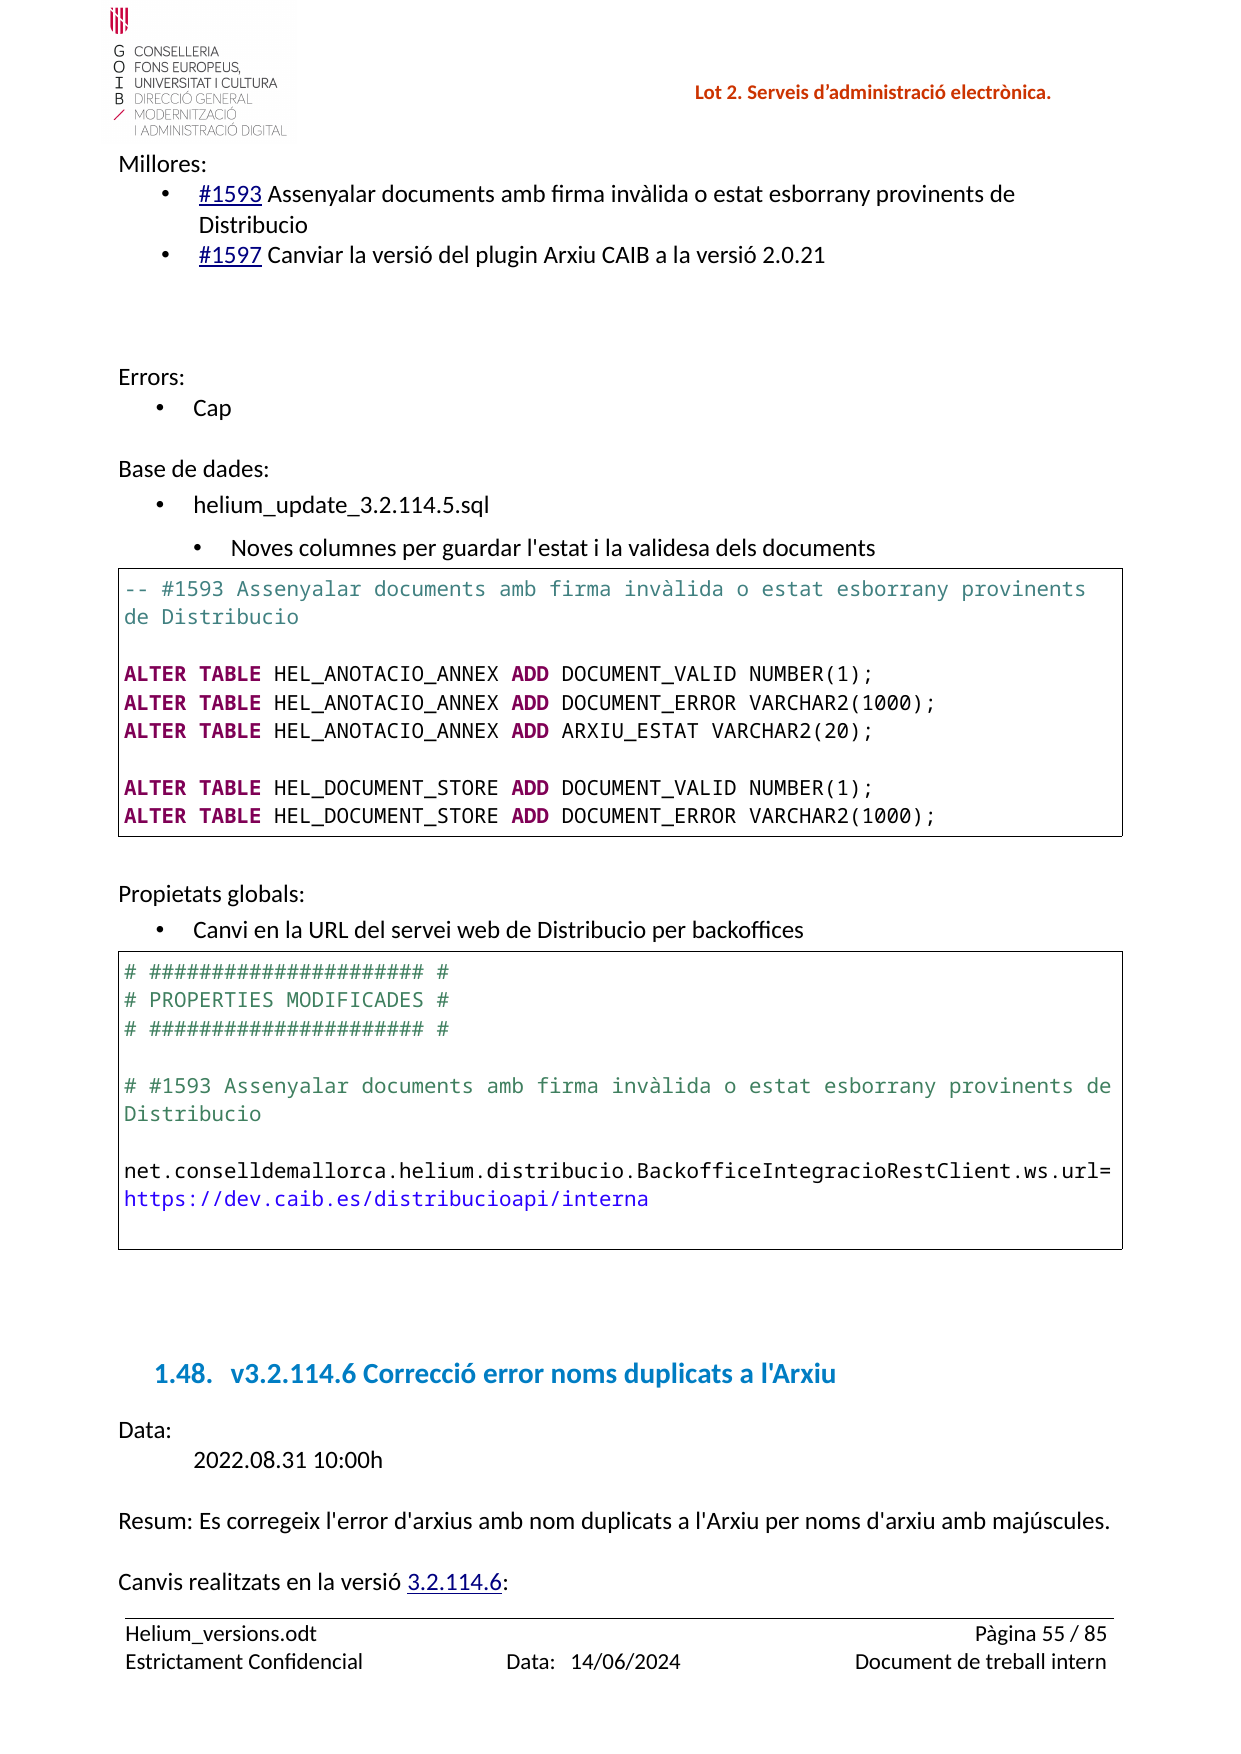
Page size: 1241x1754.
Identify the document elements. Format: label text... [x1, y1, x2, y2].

text Data: [118, 1414, 1122, 1444]
list Cap [156, 392, 1122, 422]
list #1593 Assenyalar documents amb firma invàlida o estat esborrany provinents de Distribucio [161, 178, 1122, 239]
list Noves columnes per guardar l'estat i la validesa dels documents [193, 532, 1122, 562]
text Resum: Es corregeix l'error d'arxius amb nom duplicats a l'Arxiu per noms d'arxiu amb majúscules. [118, 1506, 1122, 1536]
list Canvi en la URL del servei web de Distribucio per backoffices [156, 915, 1122, 945]
text Errors: [118, 361, 1122, 392]
text Millores: [118, 148, 1122, 178]
table_header -- #1593 Assenyalar documents amb firma invàlida o estat esborrany provinents de Distribucio ALTER TABLE HEL_ANOTACIO_ANNEX ADD DOCUMENT_VALID NUMBER(1); ALTER TABLE HEL_ANOTACIO_ANNEX ADD DOCUMENT_ERROR VARCHAR2(1000); ALTER TABLE HEL_ANOTACIO_ANNEX ADD ARXIU_ESTAT VARCHAR2(20); ALTER TABLE HEL_DOCUMENT_STORE ADD DOCUMENT_VALID NUMBER(1); ALTER TABLE HEL_DOCUMENT_STORE ADD DOCUMENT_ERROR VARCHAR2(1000); [119, 569, 1122, 836]
text Base de dades: [118, 453, 1122, 483]
subtitle v3.2.114.6 Correcció error noms duplicats a l'Arxiu [153, 1355, 1122, 1390]
picture [100, 0, 297, 144]
text Canvis realitzats en la versió 3.2.114.6: [118, 1567, 1122, 1597]
text 2022.08.31 10:00h [118, 1444, 1122, 1475]
table_header # ###################### # # PROPERTIES MODIFICADES # # ###################### # # #1593 Assenyalar documents amb firma invàlida o estat esborrany provinents de Distribucio net.conselldemallorca.helium.distribucio.BackofficeIntegracioRestClient.ws.url=https://dev.caib.es/distribucioapi/interna [119, 952, 1122, 1249]
list helium_update_3.2.114.5.sql [156, 489, 1122, 520]
text Propietats globals: [118, 878, 1122, 909]
list #1597 Canviar la versió del plugin Arxiu CAIB a la versió 2.0.21 [161, 239, 1122, 270]
